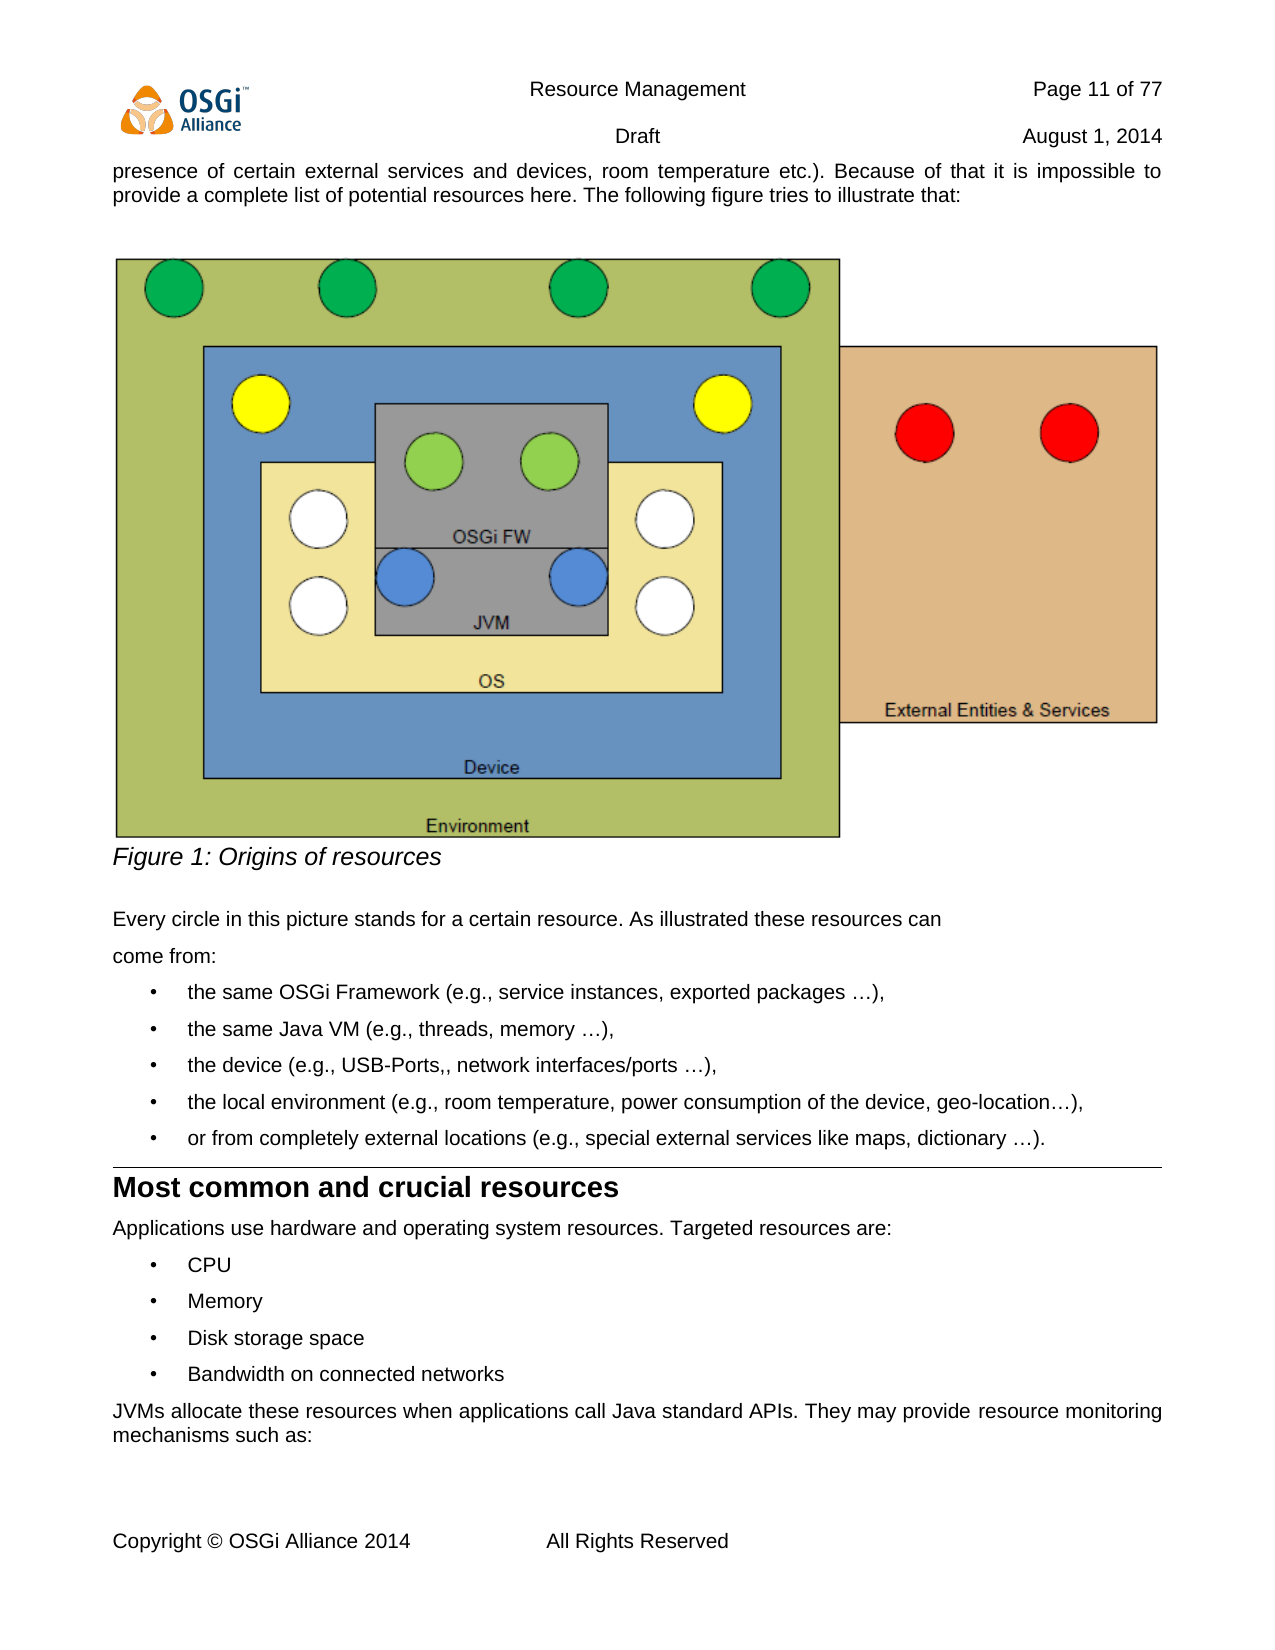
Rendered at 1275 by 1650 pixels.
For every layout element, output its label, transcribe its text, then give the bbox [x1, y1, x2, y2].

text JVMs allocate these resources when applications call Java standard APIs. They may provide resource monitoring mechanisms such as: [112, 1399, 1162, 1447]
text Applications use hardware and operating system resources. Targeted resources are: [112, 1216, 1162, 1240]
text Figure 1: Origins of resources [112, 842, 1162, 871]
list the same OSGi Framework (e.g., service instances, exported packages …), [150, 980, 1162, 1004]
list Memory [150, 1289, 1162, 1313]
list or from completely external locations (e.g., special external services like maps, dictionary …). [150, 1126, 1162, 1150]
picture [113, 78, 257, 142]
list the local environment (e.g., room temperature, power consumption of the device, geo-location…), [150, 1089, 1162, 1114]
list CPU [150, 1252, 1162, 1277]
list the device (e.g., USB-Ports,, network interfaces/ports …), [150, 1053, 1162, 1077]
text come from: [112, 943, 1162, 967]
list Disk storage space [150, 1326, 1162, 1350]
text presence of certain external services and devices, room temperature etc.). Because of that it is impossible to provide a complete list of potential resources here. The following figure tries to illustrate that: [112, 159, 1162, 207]
picture [112, 252, 1163, 842]
text Every circle in this picture stands for a certain resource. As illustrated these resources can [112, 907, 1162, 931]
list the same Java VM (e.g., threads, memory …), [150, 1016, 1162, 1041]
list Bandwidth on connected networks [150, 1362, 1162, 1386]
subtitle Most common and crucial resources [112, 1168, 1162, 1203]
